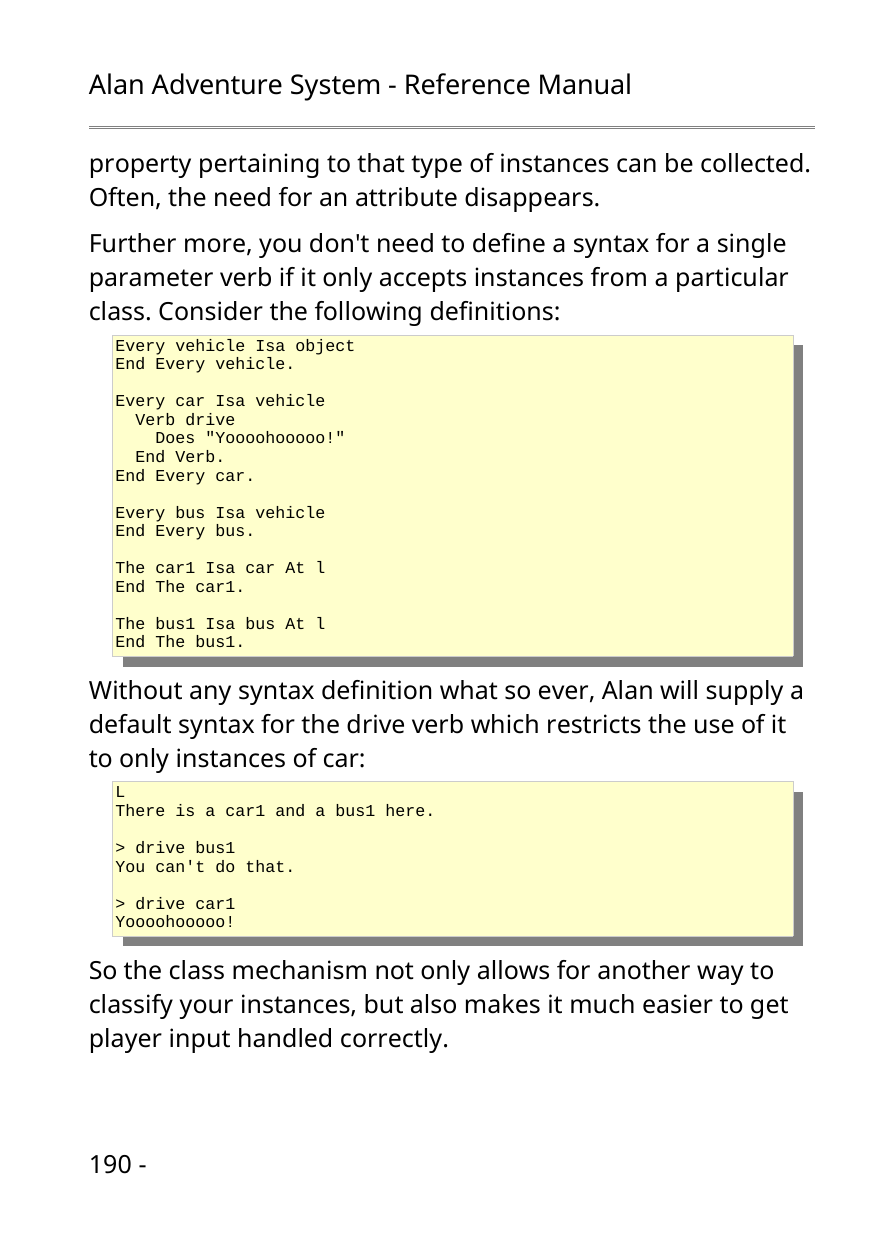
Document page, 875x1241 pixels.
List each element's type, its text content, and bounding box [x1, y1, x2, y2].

text So the class mechanism not only allows for another way to classify your instances, but also makes it much easier to get player input handled correctly. [88, 953, 815, 1055]
text You can't do that. [113, 856, 793, 874]
text property pertaining to that type of instances can be collected. Often, the need for an attribute disappears. [88, 146, 815, 213]
text There is a car1 and a bus1 here. [113, 800, 793, 818]
text Further more, you don't need to define a syntax for a single parameter verb if it only accepts instances from a particular class. Consider the following definitions: [88, 226, 815, 328]
text Without any syntax definition what so ever, Alan will supply a default syntax for the drive verb which restricts the use of it to only instances of car: [88, 673, 815, 775]
text Every vehicle Isa object End Every vehicle. Every car Isa vehicle Verb drive Does "Yoooohooooo!" End Verb. End Every car. Every bus Isa vehicle End Every bus. The car1 Isa car At l End The car1. The bus1 Isa bus At l End The bus1. [113, 336, 793, 656]
text Yoooohooooo! [113, 911, 793, 936]
text > drive bus1 [113, 837, 793, 856]
text L [113, 782, 793, 800]
text > drive car1 [113, 893, 793, 911]
